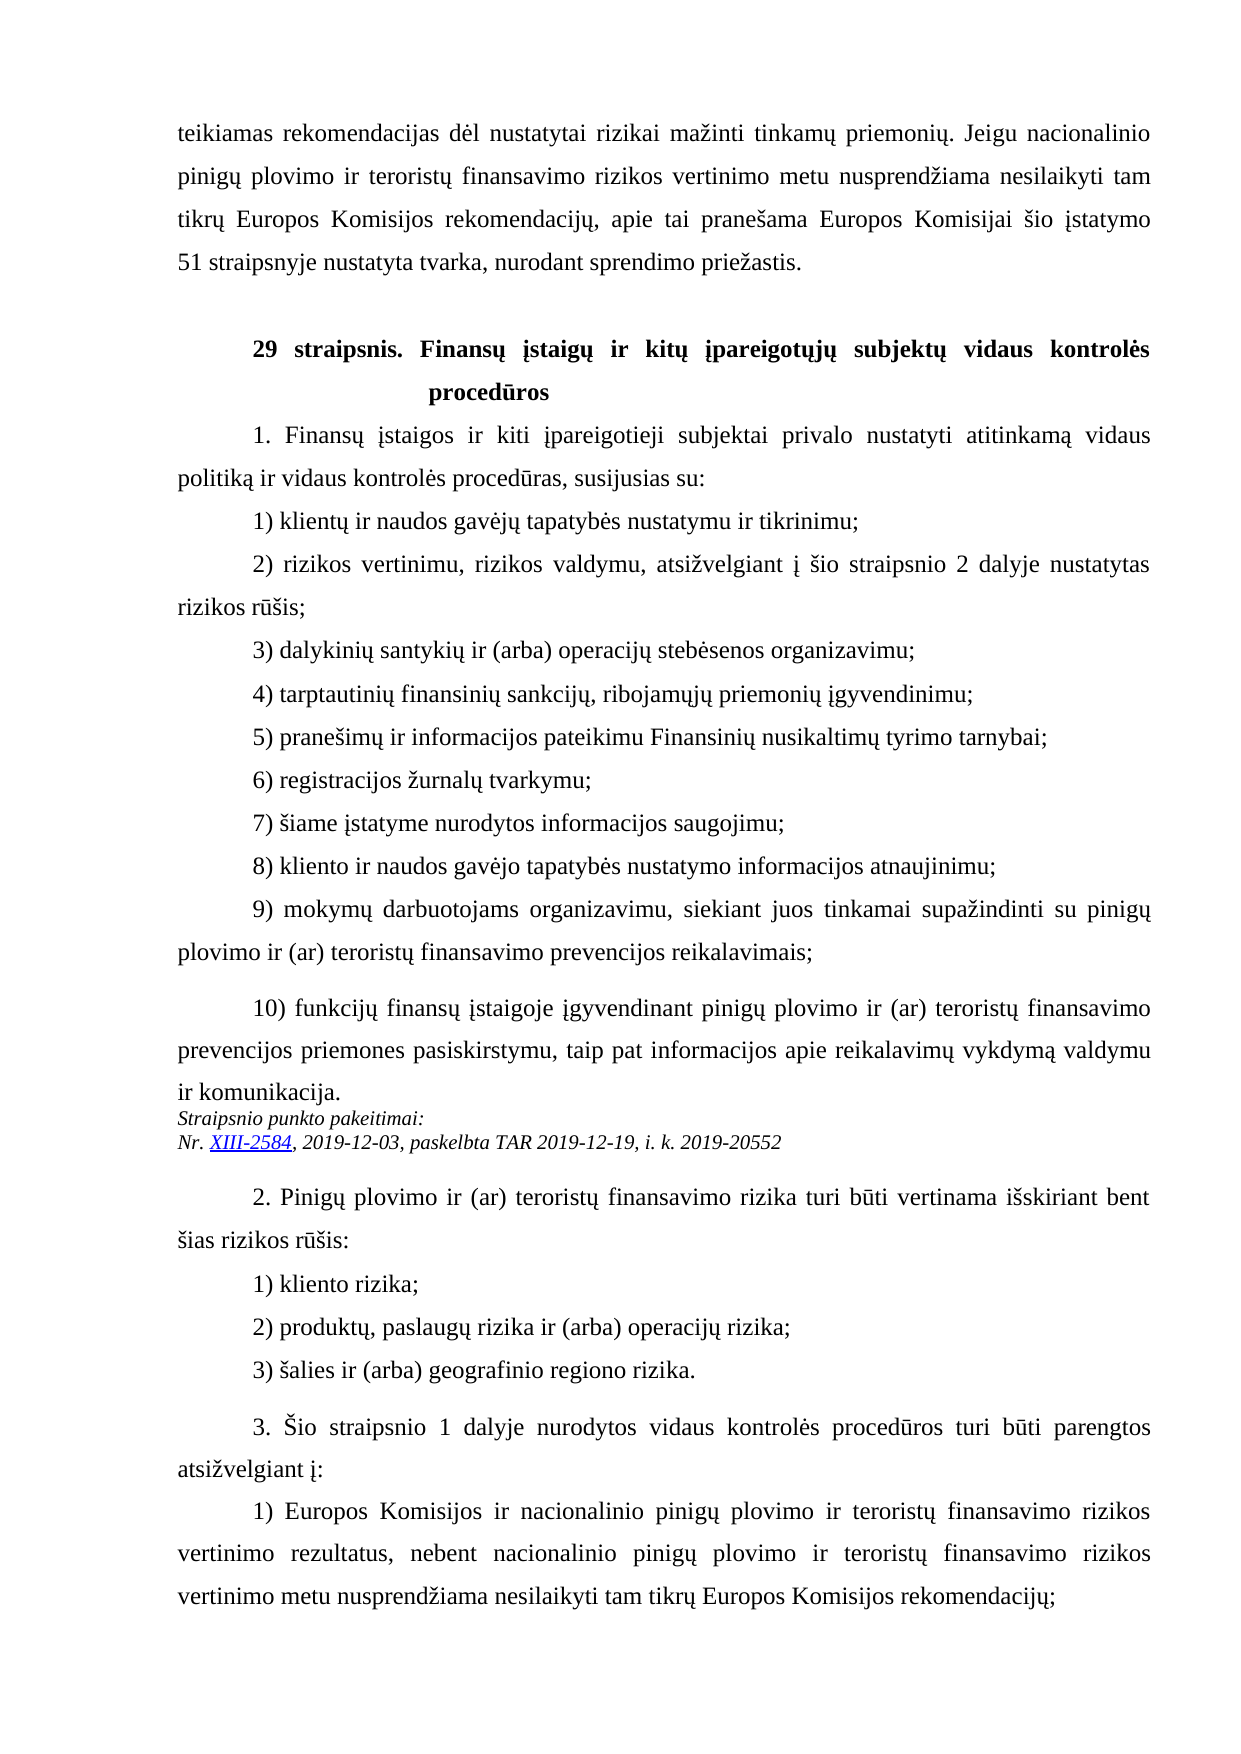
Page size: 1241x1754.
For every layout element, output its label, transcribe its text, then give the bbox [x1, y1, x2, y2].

text 3) dalykinių santykių ir (arba) operacijų stebėsenos organizavimu; [177, 636, 1152, 664]
text 5) pranešimų ir informacijos pateikimu Finansinių nusikaltimų tyrimo tarnybai; [177, 722, 1152, 751]
text 2) produktų, paslaugų rizika ir (arba) operacijų rizika; [177, 1312, 1152, 1341]
text 10) funkcijų finansų įstaigoje įgyvendinant pinigų plovimo ir (ar) teroristų finansavimo prevencijos priemones pasiskirstymu, taip pat informacijos apie reikalavimų vykdymą valdymu ir komunikacija. [177, 981, 1152, 1106]
text teikiamas rekomendacijas dėl nustatytai rizikai mažinti tinkamų priemonių. Jeigu nacionalinio pinigų plovimo ir teroristų finansavimo rizikos vertinimo metu nusprendžiama nesilaikyti tam tikrų Europos Komisijos rekomendacijų, apie tai pranešama Europos Komisijai šio įstatymo 51 straipsnyje nustatyta tvarka, nurodant sprendimo priežastis. [177, 118, 1152, 276]
text 3. Šio straipsnio 1 dalyje nurodytos vidaus kontrolės procedūros turi būti parengtos atsižvelgiant į: [177, 1398, 1152, 1483]
text 9) mokymų darbuotojams organizavimu, siekiant juos tinkamai supažindinti su pinigų plovimo ir (ar) teroristų finansavimo prevencijos reikalavimais; [177, 894, 1152, 966]
text 6) registracijos žurnalų tvarkymu; [177, 765, 1152, 794]
text 1) kliento rizika; [177, 1269, 1152, 1297]
text 4) tarptautinių finansinių sankcijų, ribojamųjų priemonių įgyvendinimu; [177, 679, 1152, 707]
text 2. Pinigų plovimo ir (ar) teroristų finansavimo rizika turi būti vertinama išskiriant bent šias rizikos rūšis: [177, 1182, 1152, 1254]
text Straipsnio punkto pakeitimai: [177, 1106, 1152, 1130]
text Nr. XIII-2584, 2019-12-03, paskelbta TAR 2019-12-19, i. k. 2019-20552 [177, 1130, 1152, 1154]
text 1) Europos Komisijos ir nacionalinio pinigų plovimo ir teroristų finansavimo rizikos vertinimo rezultatus, nebent nacionalinio pinigų plovimo ir teroristų finansavimo rizikos vertinimo metu nusprendžiama nesilaikyti tam tikrų Europos Komisijos rekomendacijų; [177, 1483, 1152, 1609]
text 7) šiame įstatyme nurodytos informacijos saugojimu; [177, 808, 1152, 837]
text 8) kliento ir naudos gavėjo tapatybės nustatymo informacijos atnaujinimu; [177, 851, 1152, 880]
text 3) šalies ir (arba) geografinio regiono rizika. [177, 1355, 1152, 1384]
text 1. Finansų įstaigos ir kiti įpareigotieji subjektai privalo nustatyti atitinkamą vidaus politiką ir vidaus kontrolės procedūras, susijusias su: [177, 420, 1152, 492]
text 2) rizikos vertinimu, rizikos valdymu, atsižvelgiant į šio straipsnio 2 dalyje nustatytas rizikos rūšis; [177, 549, 1152, 621]
text 29 straipsnis. Finansų įstaigų ir kitų įpareigotųjų subjektų vidaus kontrolės procedūros [252, 334, 1152, 406]
text 1) klientų ir naudos gavėjų tapatybės nustatymu ir tikrinimu; [177, 506, 1152, 535]
